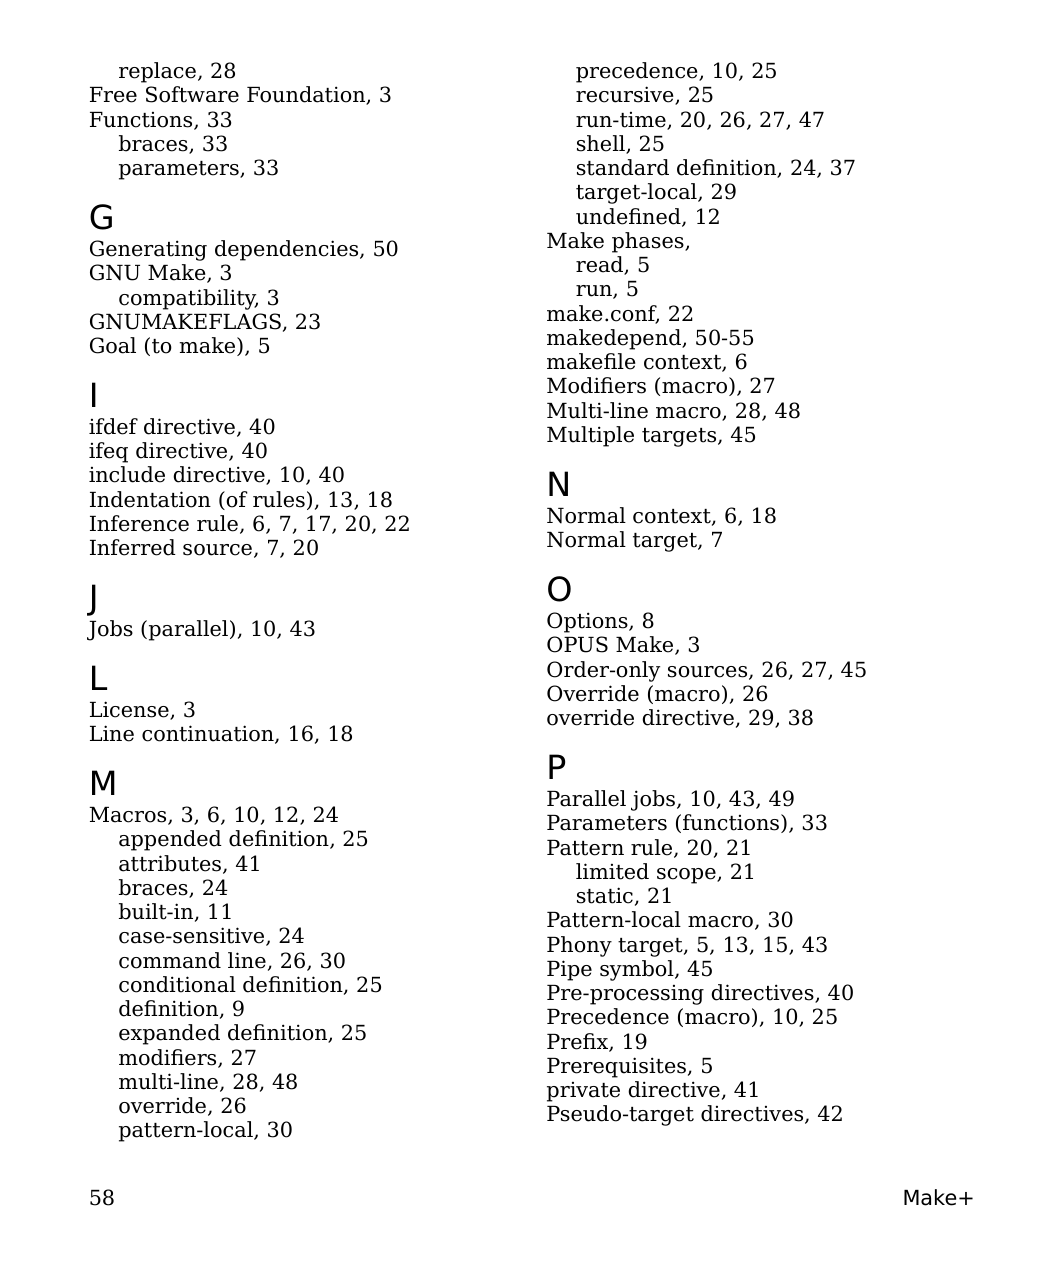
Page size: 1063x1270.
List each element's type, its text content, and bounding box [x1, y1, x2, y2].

text override directive, 29, 38 [546, 706, 974, 730]
text Override (macro), 26 [546, 682, 974, 706]
text Macros, 3, 6, 10, 12, 24 [88, 803, 517, 827]
text ifdef directive, 40 [88, 415, 517, 439]
text GNUMAKEFLAGS, 23 [88, 310, 517, 334]
text ifeq directive, 40 [88, 439, 517, 463]
text Pattern-local macro, 30 [546, 908, 974, 933]
text case-sensitive, 24 [118, 924, 517, 949]
text Inferred source, 7, 20 [88, 536, 517, 561]
text Phony target, 5, 13, 15, 43 [546, 933, 974, 957]
text read, 5 [576, 253, 974, 277]
text limited scope, 21 [576, 860, 974, 884]
text include directive, 10, 40 [88, 463, 517, 488]
text Goal (to make), 5 [88, 334, 517, 358]
text private directive, 41 [546, 1078, 974, 1102]
text Options, 8 [546, 609, 974, 633]
text Pipe symbol, 45 [546, 957, 974, 981]
text J [88, 578, 517, 617]
text pattern-local, 30 [118, 1118, 517, 1143]
text make.conf, 22 [546, 302, 974, 326]
text parameters, 33 [118, 156, 517, 180]
text modifiers, 27 [118, 1046, 517, 1070]
text I [88, 376, 517, 415]
text static, 21 [576, 884, 974, 908]
text built-in, 11 [118, 900, 517, 924]
text Normal context, 6, 18 [546, 504, 974, 528]
text multi-line, 28, 48 [118, 1070, 517, 1094]
text command line, 26, 30 [118, 949, 517, 973]
text conditional definition, 25 [118, 973, 517, 997]
text Prefix, 19 [546, 1030, 974, 1054]
text GNU Make, 3 [88, 261, 517, 286]
text undefined, 12 [576, 205, 974, 229]
text Free Software Foundation, 3 [88, 83, 517, 108]
text Multi-line macro, 28, 48 [546, 399, 974, 423]
text makefile context, 6 [546, 350, 974, 374]
text Order-only sources, 26, 27, 45 [546, 658, 974, 682]
text recursive, 25 [576, 83, 974, 108]
text override, 26 [118, 1094, 517, 1118]
text target-local, 29 [576, 180, 974, 205]
text compatibility, 3 [118, 286, 517, 310]
text N [546, 465, 974, 504]
text Inference rule, 6, 7, 17, 20, 22 [88, 512, 517, 536]
text appended definition, 25 [118, 827, 517, 852]
text G [88, 198, 517, 237]
text Indentation (of rules), 13, 18 [88, 488, 517, 512]
text replace, 28 [118, 59, 517, 83]
text precedence, 10, 25 [576, 59, 974, 83]
text Line continuation, 16, 18 [88, 722, 517, 746]
text M [88, 764, 517, 803]
text Make phases, [546, 229, 974, 253]
text Precedence (macro), 10, 25 [546, 1005, 974, 1030]
text Generating dependencies, 50 [88, 237, 517, 261]
text braces, 33 [118, 132, 517, 156]
text makedepend, 50-55 [546, 326, 974, 350]
text Modifiers (macro), 27 [546, 374, 974, 399]
text attributes, 41 [118, 852, 517, 876]
text License, 3 [88, 698, 517, 722]
text shell, 25 [576, 132, 974, 156]
text P [546, 748, 974, 787]
text braces, 24 [118, 876, 517, 900]
text definition, 9 [118, 997, 517, 1021]
text Jobs (parallel), 10, 43 [88, 617, 517, 641]
text Multiple targets, 45 [546, 423, 974, 447]
text run-time, 20, 26, 27, 47 [576, 108, 974, 132]
text Pre-processing directives, 40 [546, 981, 974, 1005]
text Prerequisites, 5 [546, 1054, 974, 1078]
text Pattern rule, 20, 21 [546, 836, 974, 860]
text L [88, 659, 517, 698]
text OPUS Make, 3 [546, 633, 974, 658]
text O [546, 570, 974, 609]
text run, 5 [576, 277, 974, 302]
text expanded definition, 25 [118, 1021, 517, 1046]
text standard definition, 24, 37 [576, 156, 974, 180]
text Parallel jobs, 10, 43, 49 [546, 787, 974, 811]
text Pseudo-target directives, 42 [546, 1102, 974, 1127]
text Normal target, 7 [546, 528, 974, 552]
text Parameters (functions), 33 [546, 811, 974, 836]
text Functions, 33 [88, 108, 517, 132]
